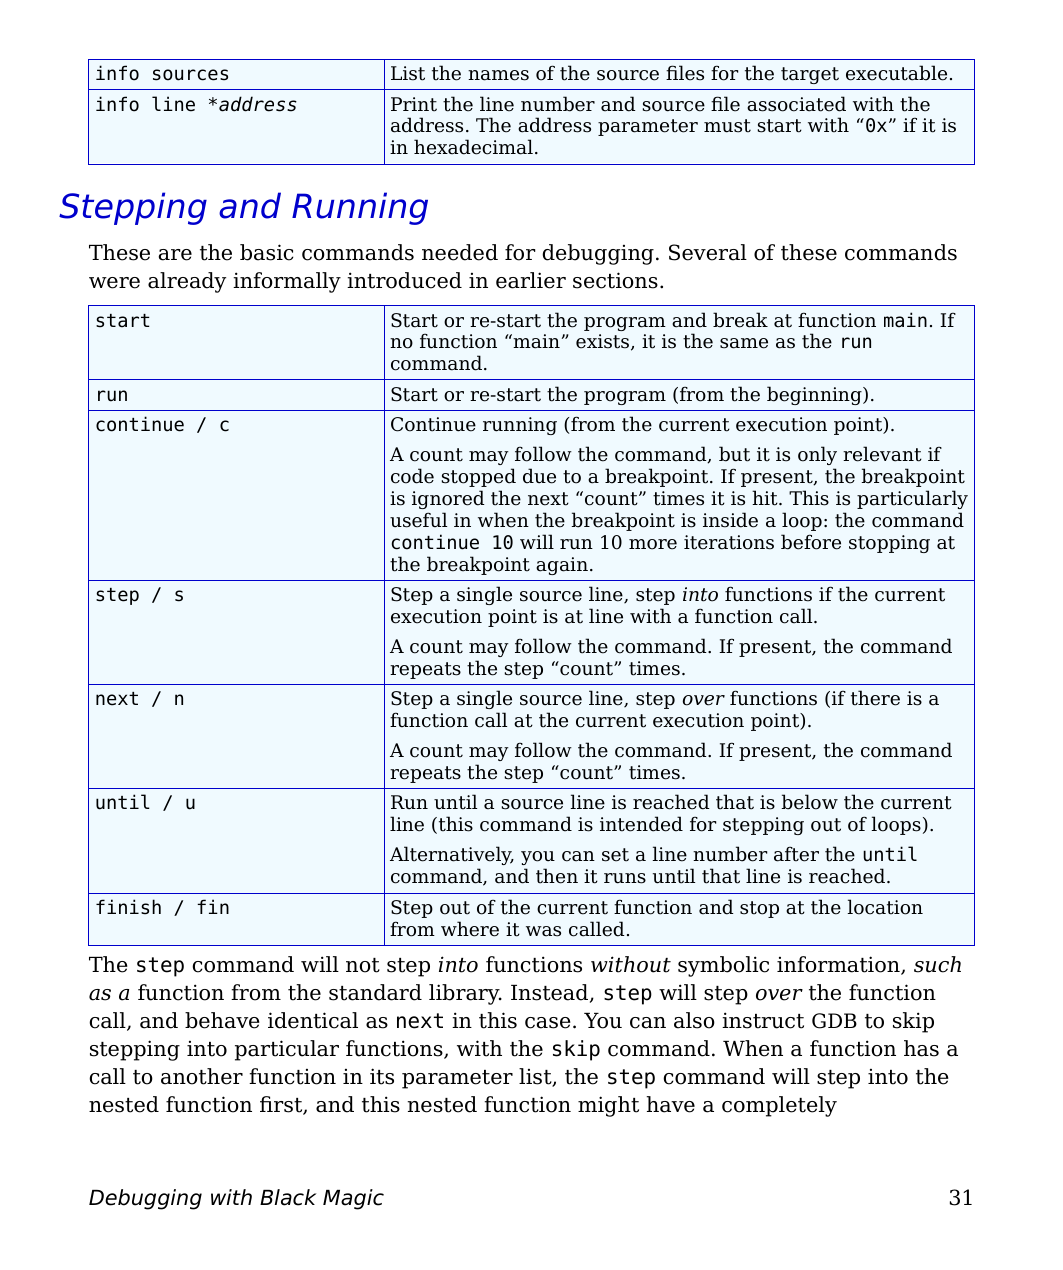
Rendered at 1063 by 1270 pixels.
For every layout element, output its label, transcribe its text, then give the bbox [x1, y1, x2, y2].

table_cell Continue running (from the current execution point). A count may follow the command, but it is only relevant if code stopped due to a breakpoint. If present, the breakpoint is ignored the next “count” times it is hit. This is particularly useful in when the breakpoint is inside a loop: the command continue 10 will run 10 more iterations before stopping at the breakpoint again. [385, 411, 974, 579]
table_cell Step a single source line, step into functions if the current execution point is at line with a function call. A count may follow the command. If present, the command repeats the step “count” times. [385, 581, 974, 684]
table_cell until / u [89, 789, 384, 892]
text The step command will not step into functions without symbolic information, such as a function from the standard library. Instead, step will step over the function call, and behave identical as next in this case. You can also instruct GDB to skip stepping into particular functions, with the skip command. When a function has a call to another function in its parameter list, the step command will step into the nested function first, and this nested function might have a completely [88, 953, 974, 1117]
table_cell finish / fin [89, 894, 384, 944]
table_cell Run until a source line is reached that is below the current line (this command is intended for stepping out of loops). Alternatively, you can set a line number after the until command, and then it runs until that line is reached. [385, 789, 974, 892]
table_cell info line *address [89, 90, 384, 163]
table_cell continue / c [89, 411, 384, 579]
table_cell step / s [89, 581, 384, 684]
table_cell Print the line number and source file associated with the address. The address parameter must start with “0x” if it is in hexadecimal. [385, 90, 974, 163]
table_cell Step a single source line, step over functions (if there is a function call at the current execution point). A count may follow the command. If present, the command repeats the step “count” times. [385, 685, 974, 788]
table_cell info sources [89, 60, 384, 89]
table_cell Step out of the current function and stop at the location from where it was called. [385, 894, 974, 944]
table_cell List the names of the source files for the target executable. [385, 60, 974, 89]
table_header Start or re-start the program and break at function main. If no function “main” exists, it is the same as the run command. [385, 306, 974, 379]
subtitle Stepping and Running [59, 187, 974, 226]
table_cell next / n [89, 685, 384, 788]
text These are the basic commands needed for debugging. Several of these commands were already informally introduced in earlier sections. [88, 241, 974, 293]
table_header start [89, 306, 384, 379]
table_cell Start or re-start the program (from the beginning). [385, 380, 974, 410]
table_cell run [89, 380, 384, 410]
